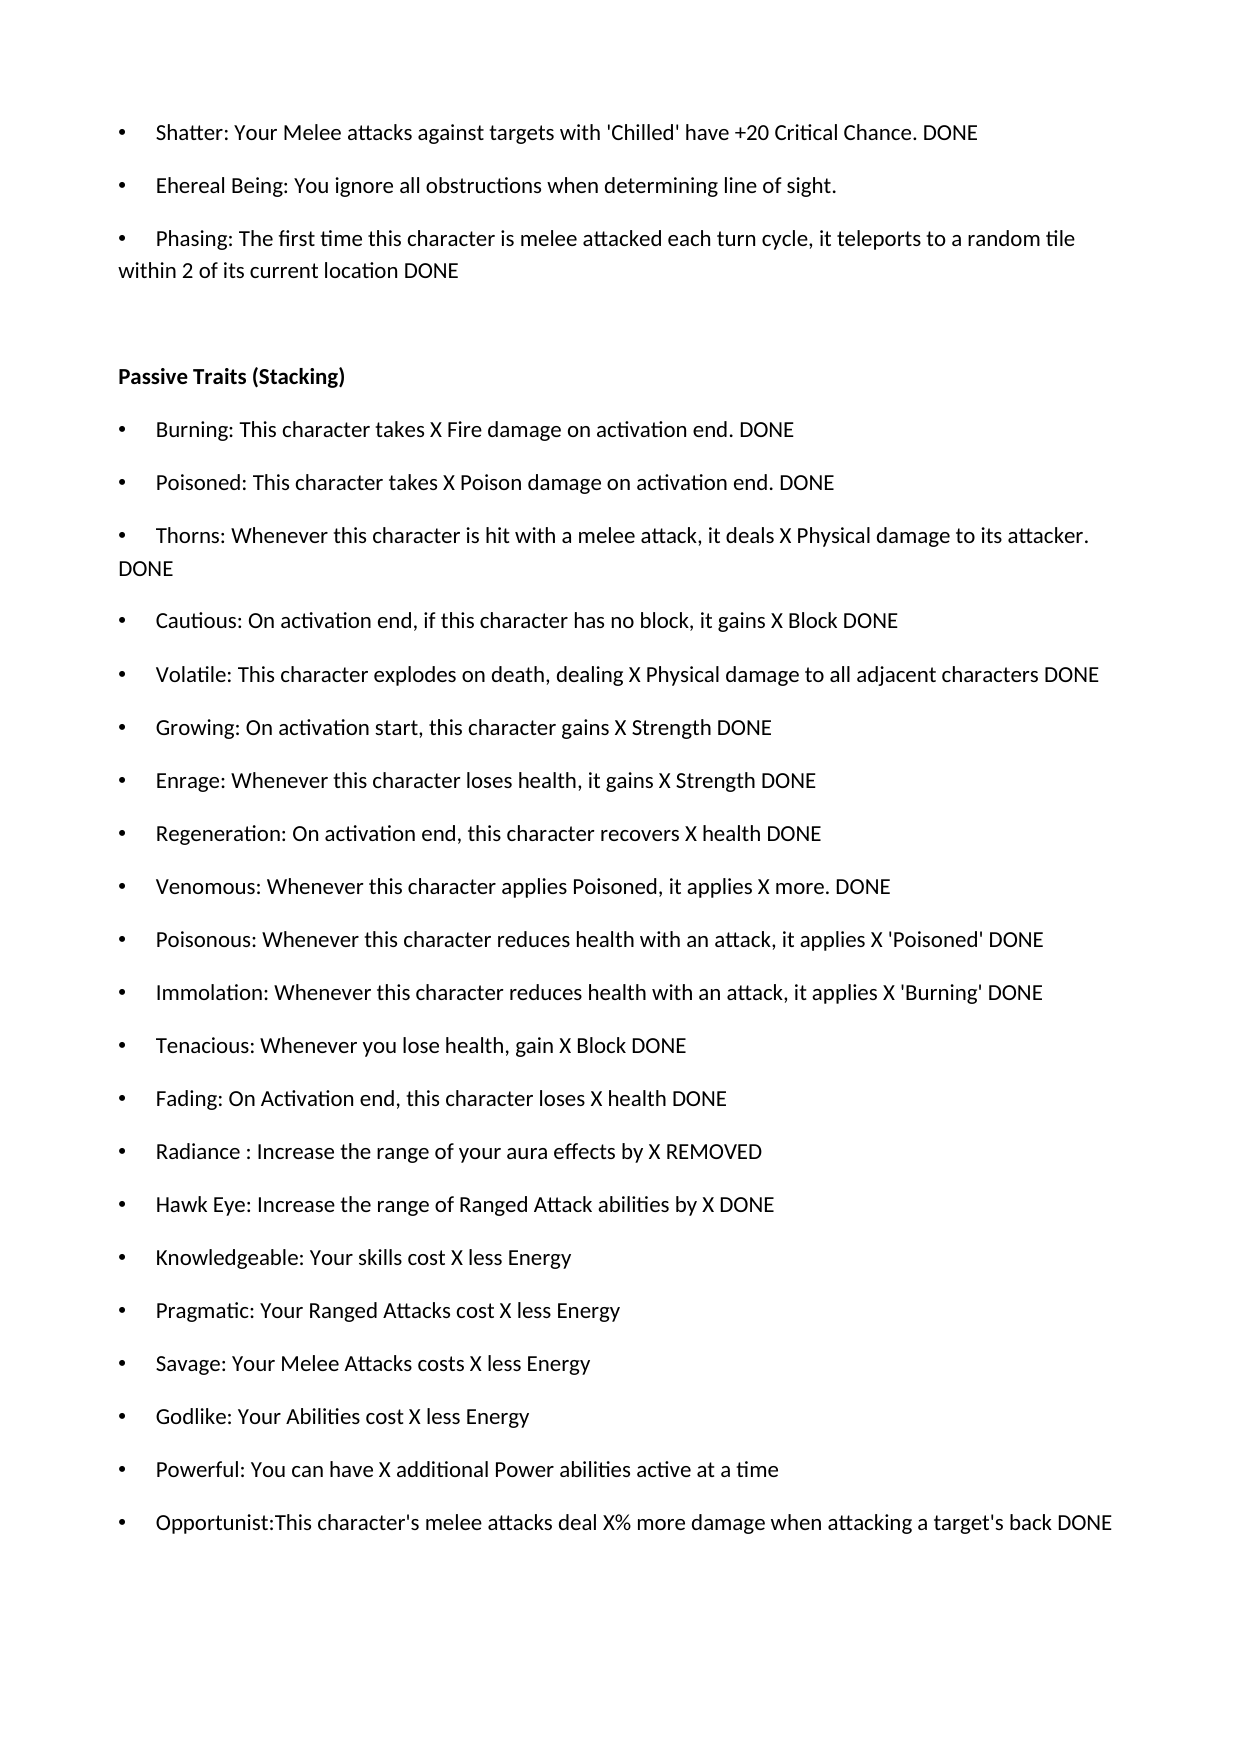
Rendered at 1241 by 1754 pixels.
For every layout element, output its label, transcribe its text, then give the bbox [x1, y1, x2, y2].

list Godlike: Your Abilities cost X less Energy [81, 1402, 1122, 1430]
list Savage: Your Melee Attacks costs X less Energy [81, 1349, 1122, 1377]
list Phasing: The first time this character is melee attacked each turn cycle, it teleports to a random tile within 2 of its current location DONE [81, 224, 1122, 284]
list Fading: On Activation end, this character loses X health DONE [81, 1084, 1122, 1112]
list Opportunist:This character's melee attacks deal X% more damage when attacking a target's back DONE [81, 1508, 1122, 1536]
list Pragmatic: Your Ranged Attacks cost X less Energy [81, 1296, 1122, 1324]
list Volatile: This character explodes on death, dealing X Physical damage to all adjacent characters DONE [81, 660, 1122, 688]
list Shatter: Your Melee attacks against targets with 'Chilled' have +20 Critical Chance. DONE [81, 118, 1122, 146]
list Tenacious: Whenever you lose health, gain X Block DONE [81, 1031, 1122, 1059]
list Hawk Eye: Increase the range of Ranged Attack abilities by X DONE [81, 1190, 1122, 1218]
list Poisoned: This character takes X Poison damage on activation end. DONE [81, 468, 1122, 496]
text Passive Traits (Stacking) [118, 362, 1122, 390]
list Venomous: Whenever this character applies Poisoned, it applies X more. DONE [81, 872, 1122, 900]
list Burning: This character takes X Fire damage on activation end. DONE [81, 415, 1122, 443]
list Growing: On activation start, this character gains X Strength DONE [81, 713, 1122, 741]
list Knowledgeable: Your skills cost X less Energy [81, 1243, 1122, 1271]
list Ehereal Being: You ignore all obstructions when determining line of sight. [81, 171, 1122, 199]
list Poisonous: Whenever this character reduces health with an attack, it applies X 'Poisoned' DONE [81, 925, 1122, 953]
list Cautious: On activation end, if this character has no block, it gains X Block DONE [81, 607, 1122, 635]
list Regeneration: On activation end, this character recovers X health DONE [81, 819, 1122, 847]
list Thorns: Whenever this character is hit with a melee attack, it deals X Physical damage to its attacker. DONE [81, 521, 1122, 582]
list Immolation: Whenever this character reduces health with an attack, it applies X 'Burning' DONE [81, 978, 1122, 1006]
list Radiance : Increase the range of your aura effects by X REMOVED [81, 1137, 1122, 1165]
list Powerful: You can have X additional Power abilities active at a time [81, 1455, 1122, 1483]
list Enrage: Whenever this character loses health, it gains X Strength DONE [81, 766, 1122, 794]
